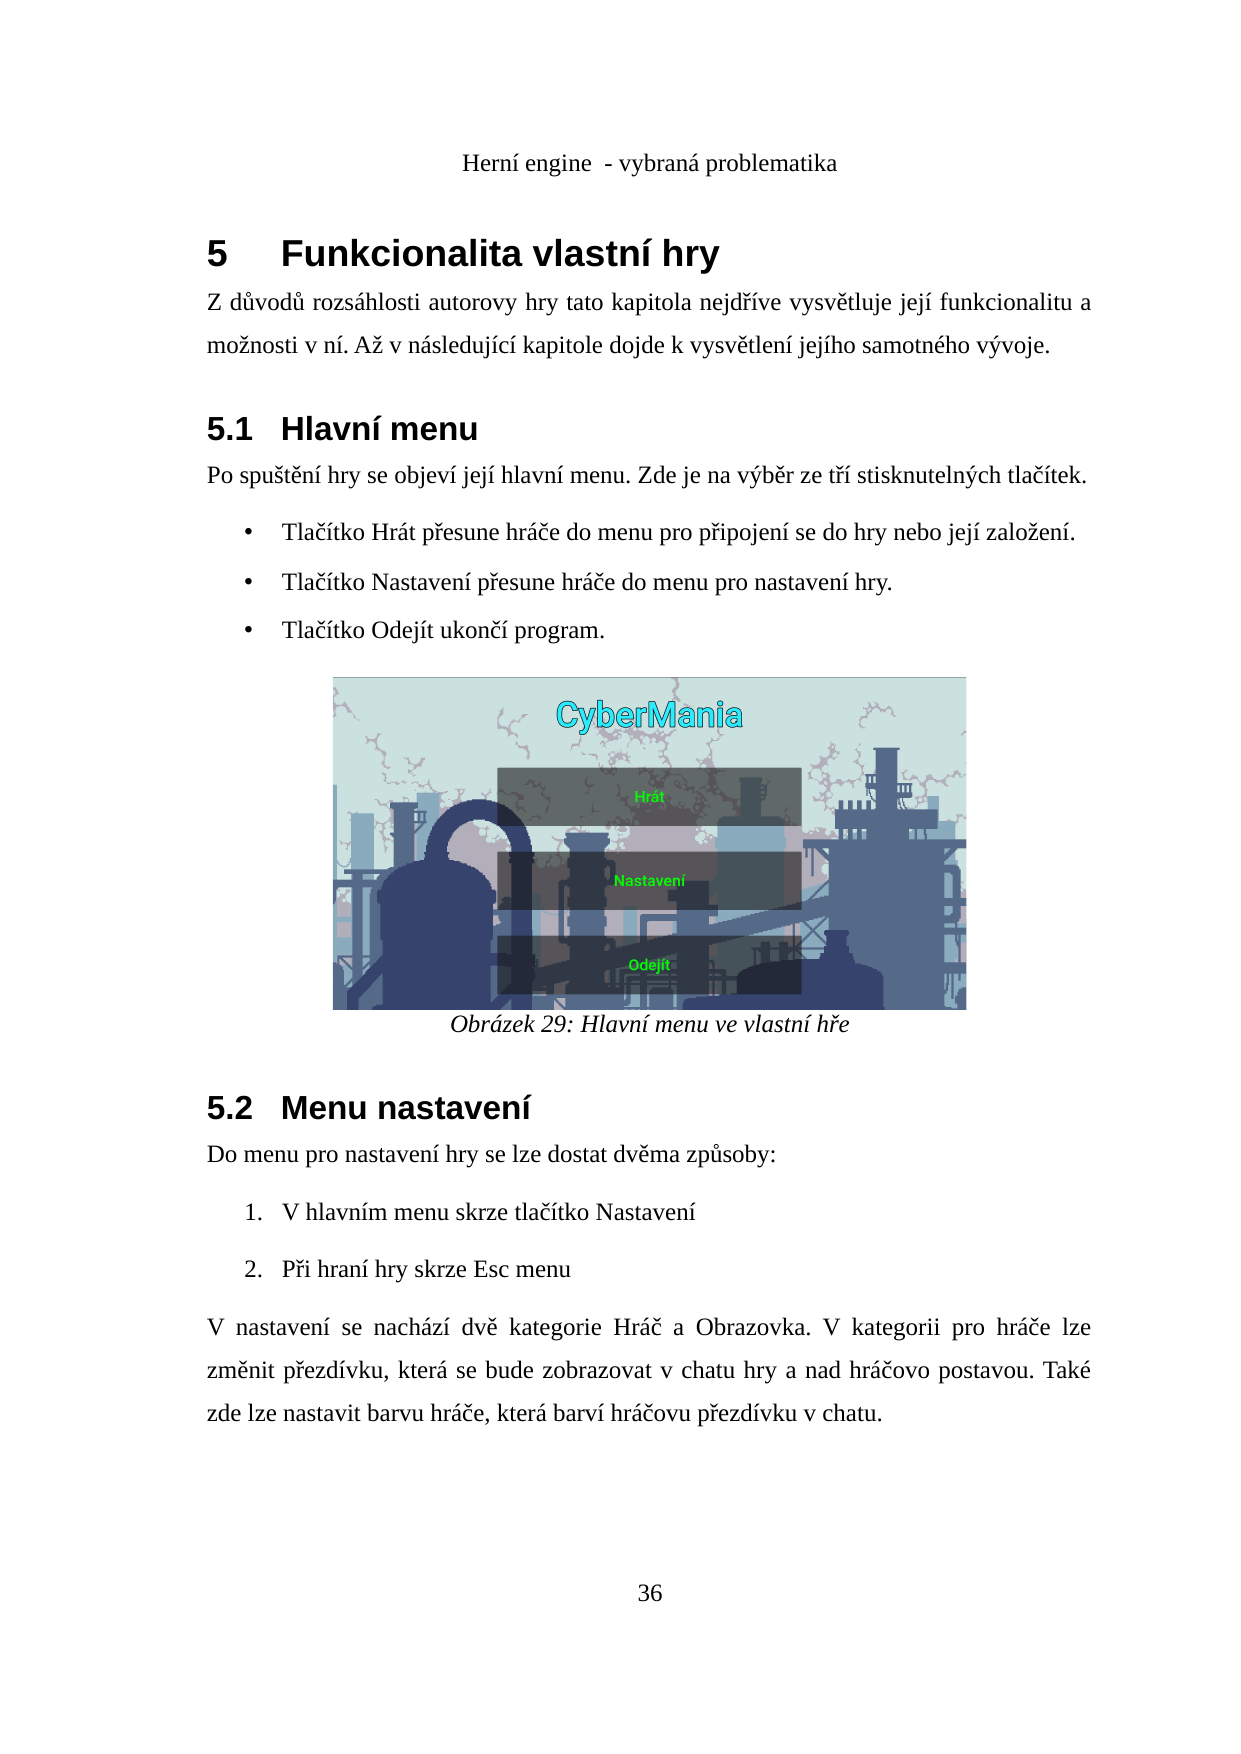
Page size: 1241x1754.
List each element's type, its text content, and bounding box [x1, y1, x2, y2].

text Obrázek 29: Hlavní menu ve vlastní hře [333, 1010, 966, 1038]
text V nastavení se nachází dvě kategorie Hráč a Obrazovka. V kategorii pro hráče lze změnit přezdívku, která se bude zobrazovat v chatu hry a nad hráčovo postavou. Také zde lze nastavit barvu hráče, která barví hráčovu přezdívku v chatu. [207, 1312, 1093, 1427]
list Při hraní hry skrze Esc menu [244, 1254, 1093, 1283]
text Z důvodů rozsáhlosti autorovy hry tato kapitola nejdříve vysvětluje její funkcionalitu a možnosti v ní. Až v následující kapitole dojde k vysvětlení jejího samotného vývoje. [207, 287, 1093, 359]
list Tlačítko Nastavení přesune hráče do menu pro nastavení hry. [244, 567, 1093, 595]
picture [332, 677, 967, 1010]
text Po spuštění hry se objeví její hlavní menu. Zde je na výběr ze tří stisknutelných tlačítek. [207, 460, 1093, 488]
subtitle Menu nastavení [207, 1088, 1093, 1127]
subtitle Hlavní menu [207, 409, 1093, 447]
list Tlačítko Hrát přesune hráče do menu pro připojení se do hry nebo její založení. [244, 517, 1093, 546]
subtitle Funkcionalita vlastní hry [207, 232, 1093, 275]
text Do menu pro nastavení hry se lze dostat dvěma způsoby: [207, 1139, 1093, 1168]
list Tlačítko Odejít ukončí program. [244, 616, 1093, 644]
list V hlavním menu skrze tlačítko Nastavení [244, 1197, 1093, 1226]
